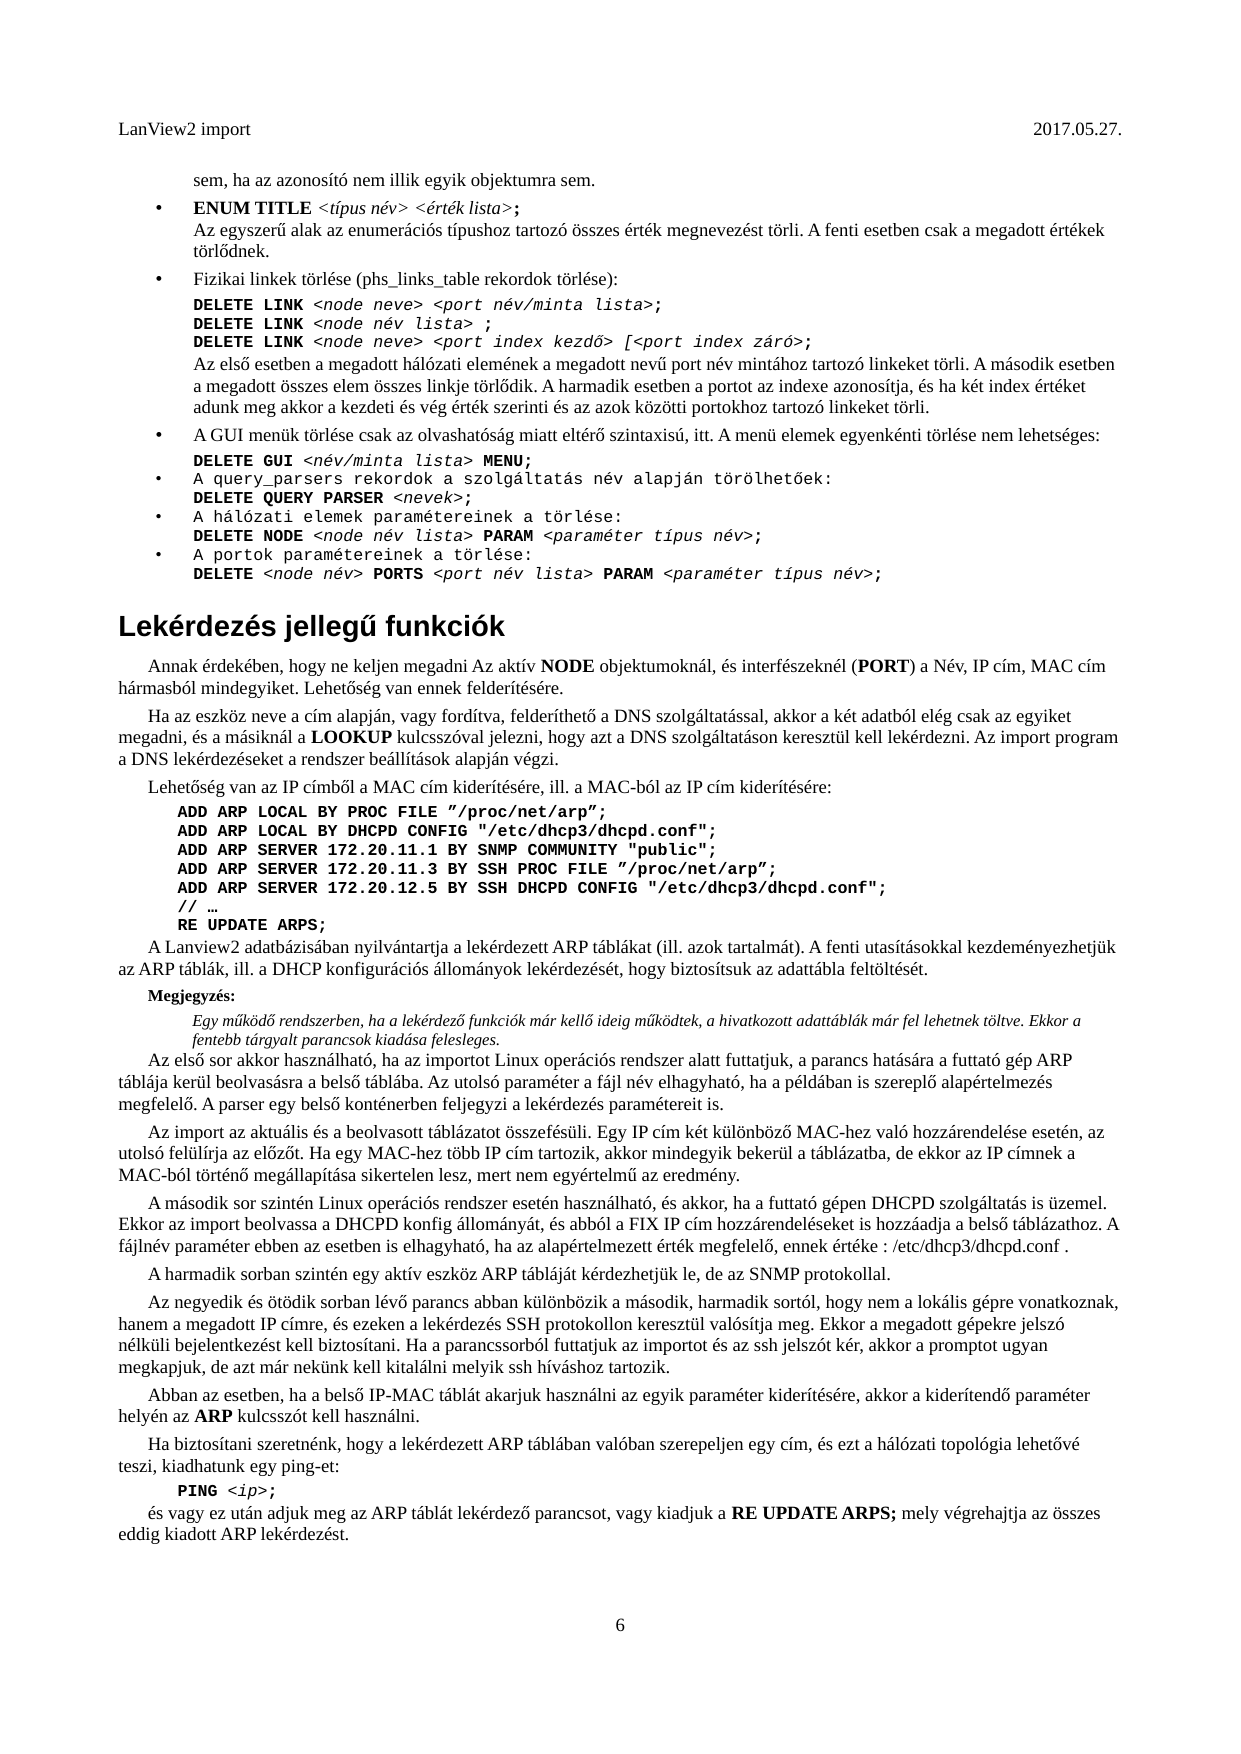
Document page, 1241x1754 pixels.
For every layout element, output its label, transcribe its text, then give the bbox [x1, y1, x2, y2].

text A harmadik sorban szintén egy aktív eszköz ARP tábláját kérdezhetjük le, de az SNMP protokollal. [118, 1263, 1122, 1284]
text Ha biztosítani szeretnénk, hogy a lekérdezett ARP táblában valóban szerepeljen egy cím, és ezt a hálózati topológia lehetővé teszi, kiadhatunk egy ping-et: [118, 1433, 1122, 1476]
list A hálózati elemek paramétereinek a törlése: DELETE NODE <node név lista> PARAM <paraméter típus név>; [156, 509, 1122, 546]
list DELETE GUI <név/minta lista> MENU; [156, 452, 1122, 471]
text RE UPDATE ARPS; [177, 917, 1122, 936]
text PING <ip>; [177, 1483, 1122, 1502]
text Megjegyzés: [118, 985, 1122, 1004]
text ADD ARP LOCAL BY PROC FILE ”/proc/net/arp”; [177, 804, 1122, 823]
list DELETE LINK <node név lista> ; [156, 315, 1122, 334]
text A Lanview2 adatbázisában nyilvántartja a lekérdezett ARP táblákat (ill. azok tartalmát). A fenti utasításokkal kezdeményezhetjük az ARP táblák, ill. a DHCP konfigurációs állományok lekérdezését, hogy biztosítsuk az adattábla feltöltését. [118, 936, 1122, 979]
text ADD ARP SERVER 172.20.11.3 BY SSH PROC FILE ”/proc/net/arp”; [177, 860, 1122, 879]
list Fizikai linkek törlése (phs_links_table rekordok törlése): [156, 268, 1122, 290]
list A portok paramétereinek a törlése: DELETE <node név> PORTS <port név lista> PARAM <paraméter típus név>; [156, 546, 1122, 584]
text Annak érdekében, hogy ne keljen megadni Az aktív NODE objektumoknál, és interfészeknél (PORT) a Név, IP cím, MAC cím hármasból mindegyiket. Lehetőség van ennek felderítésére. [118, 655, 1122, 698]
text ADD ARP SERVER 172.20.12.5 BY SSH DHCPD CONFIG "/etc/dhcp3/dhcpd.conf"; [177, 879, 1122, 898]
list DELETE LINK <node neve> <port index kezdő> [<port index záró>; [156, 334, 1122, 353]
list ENUM TITLE <típus név> <érték lista>; Az egyszerű alak az enumerációs típushoz tartozó összes érték megnevezést törli. A fenti esetben csak a megadott értékek törlődnek. [156, 197, 1122, 262]
text ADD ARP SERVER 172.20.11.1 BY SNMP COMMUNITY "public"; [177, 842, 1122, 860]
text // … [177, 898, 1122, 917]
text Abban az esetben, ha a belső IP-MAC táblát akarjuk használni az egyik paraméter kiderítésére, akkor a kiderítendő paraméter helyén az ARP kulcsszót kell használni. [118, 1383, 1122, 1427]
list A GUI menük törlése csak az olvashatóság miatt eltérő szintaxisú, itt. A menü elemek egyenkénti törlése nem lehetséges: [156, 424, 1122, 446]
text ADD ARP LOCAL BY DHCPD CONFIG "/etc/dhcp3/dhcpd.conf"; [177, 823, 1122, 842]
text A második sor szintén Linux operációs rendszer esetén használható, és akkor, ha a futtató gépen DHCPD szolgáltatás is üzemel. Ekkor az import beolvassa a DHCPD konfig állományát, és abból a FIX IP cím hozzárendeléseket is hozzáadja a belső táblázathoz. A fájlnév paraméter ebben az esetben is elhagyható, ha az alapértelmezett érték megfelelő, ennek értéke : /etc/dhcp3/dhcpd.conf . [118, 1192, 1122, 1256]
text és vagy ez után adjuk meg az ARP táblát lekérdező parancsot, vagy kiadjuk a RE UPDATE ARPS; mely végrehajtja az összes eddig kiadott ARP lekérdezést. [118, 1502, 1122, 1545]
list A query_parsers rekordok a szolgáltatás név alapján törölhetőek: DELETE QUERY PARSER <nevek>; [156, 471, 1122, 509]
text Egy működő rendszerben, ha a lekérdező funkciók már kellő ideig működtek, a hivatkozott adattáblák már fel lehetnek töltve. Ekkor a fentebb tárgyalt parancsok kiadása felesleges. [192, 1011, 1122, 1049]
subtitle Lekérdezés jellegű funkciók [118, 609, 1122, 643]
text Ha az eszköz neve a cím alapján, vagy fordítva, felderíthető a DNS szolgáltatással, akkor a két adatból elég csak az egyiket megadni, és a másiknál a LOOKUP kulcsszóval jelezni, hogy azt a DNS szolgáltatáson keresztül kell lekérdezni. Az import program a DNS lekérdezéseket a rendszer beállítások alapján végzi. [118, 705, 1122, 769]
text Az negyedik és ötödik sorban lévő parancs abban különbözik a második, harmadik sortól, hogy nem a lokális gépre vonatkoznak, hanem a megadott IP címre, és ezeken a lekérdezés SSH protokollon keresztül valósítja meg. Ekkor a megadott gépekre jelszó nélküli bejelentkezést kell biztosítani. Ha a parancssorból futtatjuk az importot és az ssh jelszót kér, akkor a promptot ugyan megkapjuk, de azt már nekünk kell kitalálni melyik ssh híváshoz tartozik. [118, 1291, 1122, 1377]
list DELETE LINK <node neve> <port név/minta lista>; [156, 296, 1122, 315]
list sem, ha az azonosító nem illik egyik objektumra sem. [156, 169, 1122, 191]
list Az első esetben a megadott hálózati elemének a megadott nevű port név mintához tartozó linkeket törli. A második esetben a megadott összes elem összes linkje törlődik. A harmadik esetben a portot az indexe azonosítja, és ha két index értéket adunk meg akkor a kezdeti és vég érték szerinti és az azok közötti portokhoz tartozó linkeket törli. [156, 353, 1122, 418]
text Az első sor akkor használható, ha az importot Linux operációs rendszer alatt futtatjuk, a parancs hatására a futtató gép ARP táblája kerül beolvasásra a belső táblába. Az utolsó paraméter a fájl név elhagyható, ha a példában is szereplő alapértelmezés megfelelő. A parser egy belső konténerben feljegyzi a lekérdezés paramétereit is. [118, 1049, 1122, 1114]
text Az import az aktuális és a beolvasott táblázatot összefésüli. Egy IP cím két különböző MAC-hez való hozzárendelése esetén, az utolsó felülírja az előzőt. Ha egy MAC-hez több IP cím tartozik, akkor mindegyik bekerül a táblázatba, de ekkor az IP címnek a MAC-ból történő megállapítása sikertelen lesz, mert nem egyértelmű az eredmény. [118, 1121, 1122, 1185]
text Lehetőség van az IP címből a MAC cím kiderítésére, ill. a MAC-ból az IP cím kiderítésére: [118, 776, 1122, 797]
